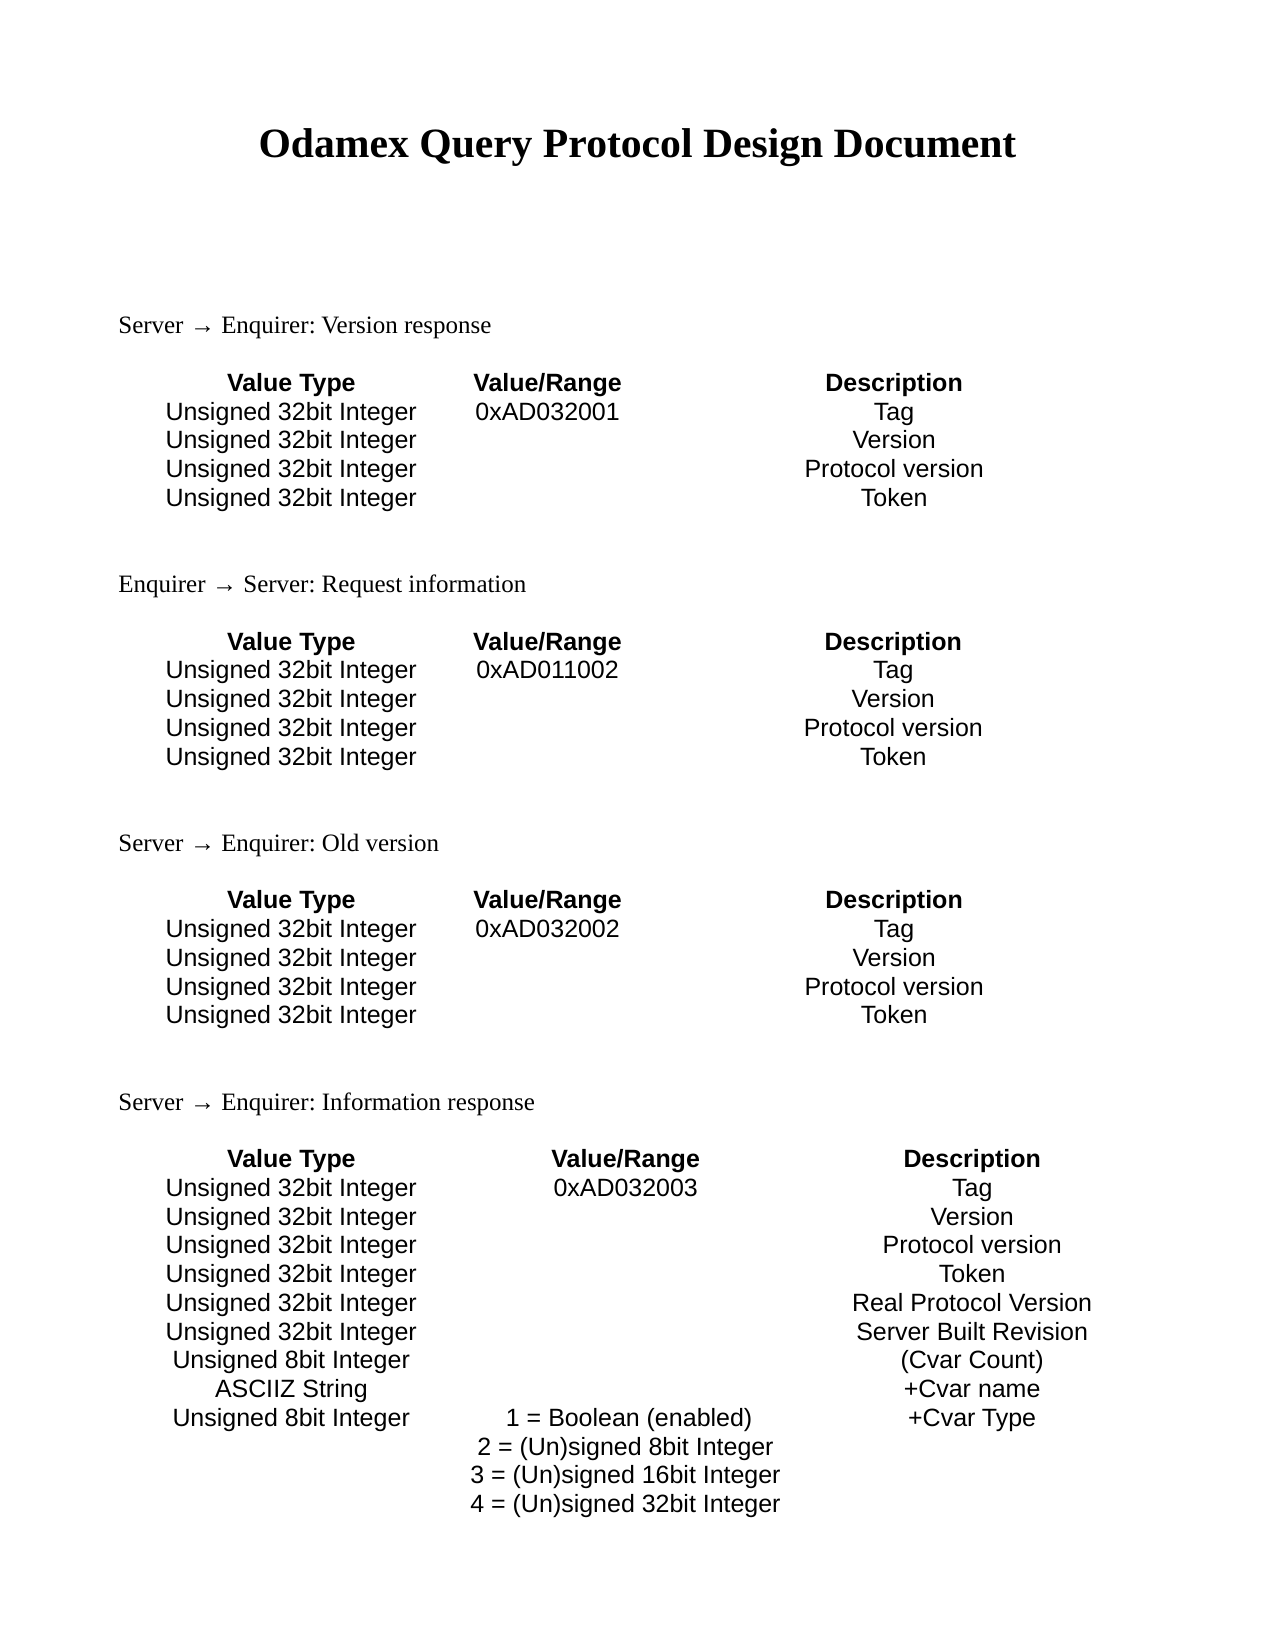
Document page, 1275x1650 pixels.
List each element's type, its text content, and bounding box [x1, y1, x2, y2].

table_cell Protocol version [630, 713, 1156, 742]
table_cell 0xAD032001 [464, 397, 631, 426]
table_cell [464, 684, 630, 713]
table_cell Protocol version [631, 972, 1157, 1001]
table_header Description [631, 368, 1157, 397]
table_cell [464, 1346, 787, 1374]
table_cell Version [631, 943, 1157, 972]
table_cell Unsigned 8bit Integer [118, 1403, 464, 1518]
table_cell [464, 1231, 787, 1259]
table_cell [464, 426, 631, 454]
table_header Value/Range [464, 368, 631, 397]
table_cell Unsigned 32bit Integer [118, 1259, 464, 1288]
table_cell Tag [787, 1173, 1157, 1202]
table_cell Unsigned 32bit Integer [118, 1173, 464, 1202]
table_cell Unsigned 32bit Integer [118, 914, 464, 943]
table_header Value/Range [464, 886, 631, 914]
table_cell [464, 1317, 787, 1346]
table_cell +Cvar name [787, 1374, 1157, 1403]
table_cell Unsigned 32bit Integer [118, 943, 464, 972]
table_cell Version [787, 1202, 1157, 1231]
table_cell Tag [630, 656, 1156, 684]
table_header Value/Range [464, 1144, 787, 1173]
table_cell Token [787, 1259, 1157, 1288]
text Server → Enquirer: Information response [118, 1087, 1157, 1116]
table_cell Unsigned 32bit Integer [118, 1001, 464, 1029]
table_cell Unsigned 32bit Integer [118, 1231, 464, 1259]
table_cell Unsigned 32bit Integer [118, 397, 464, 426]
table_cell [464, 1202, 787, 1231]
table_cell [464, 1259, 787, 1288]
table_cell [464, 1288, 787, 1317]
table_cell Token [631, 483, 1157, 512]
table_cell 0xAD032003 [464, 1173, 787, 1202]
table_cell 0xAD011002 [464, 656, 630, 684]
table_cell Unsigned 32bit Integer [118, 1317, 464, 1346]
table_header Value Type [118, 627, 464, 656]
text Server → Enquirer: Version response [118, 311, 1157, 339]
table_cell Tag [631, 914, 1157, 943]
table_cell Unsigned 8bit Integer [118, 1346, 464, 1374]
table_cell 1 = Boolean (enabled) 2 = (Un)signed 8bit Integer 3 = (Un)signed 16bit Integer 4 = (Un)signed 32bit Integer [464, 1403, 787, 1518]
table_cell Server Built Revision [787, 1317, 1157, 1346]
table_cell Token [631, 1001, 1157, 1029]
table_cell Unsigned 32bit Integer [118, 742, 464, 771]
table_cell 0xAD032002 [464, 914, 631, 943]
table_header Description [631, 886, 1157, 914]
table_cell [464, 742, 630, 771]
table_cell +Cvar Type [787, 1403, 1157, 1518]
table_header Description [787, 1144, 1157, 1173]
table_cell Unsigned 32bit Integer [118, 483, 464, 512]
text Server → Enquirer: Old version [118, 828, 1157, 857]
table_cell Token [630, 742, 1156, 771]
table_header Description [630, 627, 1156, 656]
table_cell (Cvar Count) [787, 1346, 1157, 1374]
table_cell Unsigned 32bit Integer [118, 1288, 464, 1317]
table_cell Unsigned 32bit Integer [118, 454, 464, 483]
table_cell [464, 972, 631, 1001]
table_header Value Type [118, 886, 464, 914]
table_cell Real Protocol Version [787, 1288, 1157, 1317]
table_header Value Type [118, 1144, 464, 1173]
table_cell Unsigned 32bit Integer [118, 426, 464, 454]
table_cell Version [630, 684, 1156, 713]
table_header Value/Range [464, 627, 630, 656]
text Enquirer → Server: Request information [118, 569, 1157, 598]
table_cell [464, 1374, 787, 1403]
table_cell [464, 454, 631, 483]
table_cell Tag [631, 397, 1157, 426]
table_cell Unsigned 32bit Integer [118, 1202, 464, 1231]
table_cell [464, 483, 631, 512]
table_cell Version [631, 426, 1157, 454]
table_cell Unsigned 32bit Integer [118, 713, 464, 742]
table_cell Unsigned 32bit Integer [118, 972, 464, 1001]
table_cell [464, 713, 630, 742]
table_header Value Type [118, 368, 464, 397]
table_cell Unsigned 32bit Integer [118, 656, 464, 684]
table_cell ASCIIZ String [118, 1374, 464, 1403]
table_cell Protocol version [631, 454, 1157, 483]
table_cell Protocol version [787, 1231, 1157, 1259]
table_cell Unsigned 32bit Integer [118, 684, 464, 713]
table_cell [464, 1001, 631, 1029]
table_cell [464, 943, 631, 972]
